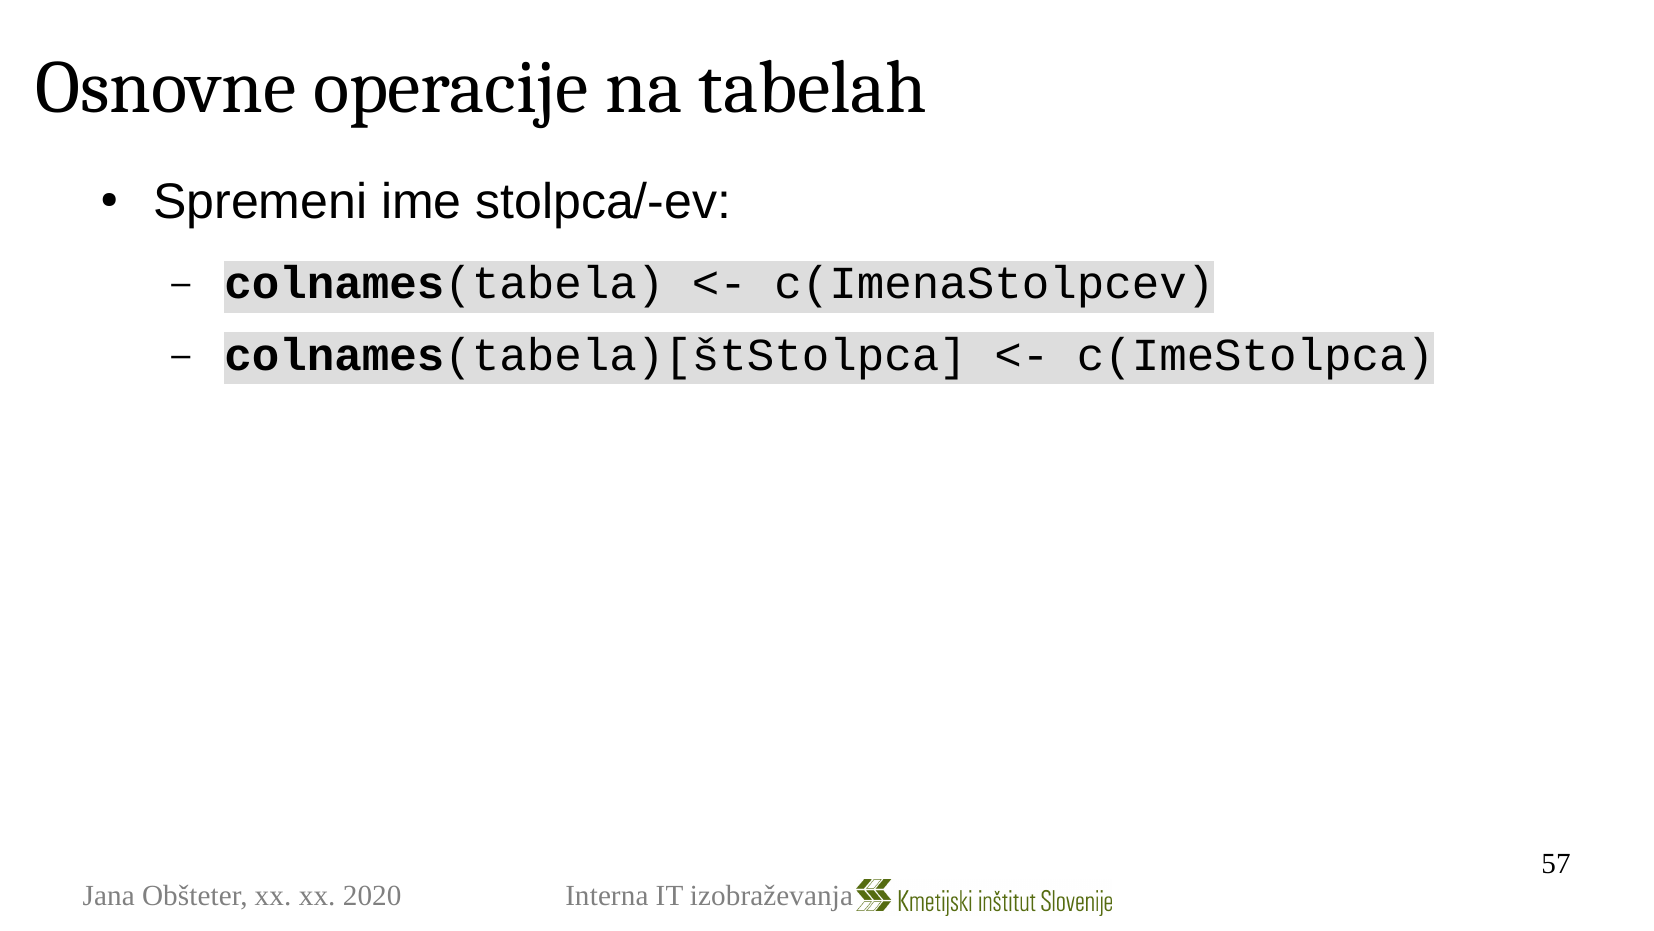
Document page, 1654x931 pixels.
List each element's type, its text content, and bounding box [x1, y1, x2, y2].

title Osnovne operacije na tabelah [35, 21, 1524, 154]
picture [856, 879, 1112, 916]
list Spremeni ime stolpca/-ev: colnames(tabela) <- c(ImenaStolpcev) colnames(tabela)[štStolpca] <- c(ImeStolpca) [82, 165, 1642, 827]
